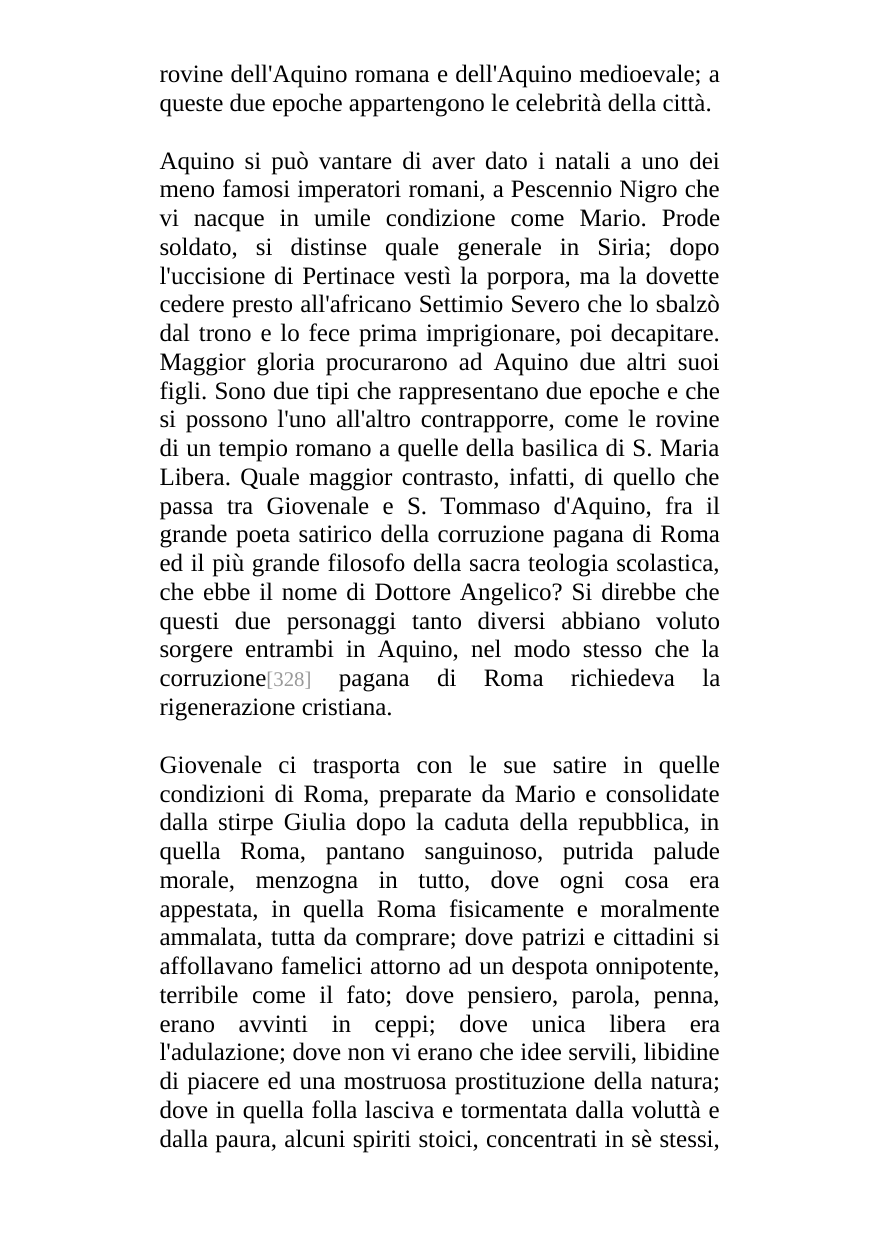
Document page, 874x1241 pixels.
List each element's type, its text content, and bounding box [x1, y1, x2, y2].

text Giovenale ci trasporta con le sue satire in quelle condizioni di Roma, preparate da Mario e consolidate dalla stirpe Giulia dopo la caduta della repubblica, in quella Roma, pantano sanguinoso, putrida palude morale, menzogna in tutto, dove ogni cosa era appestata, in quella Roma fisicamente e moralmente ammalata, tutta da comprare; dove patrizi e cittadini si affollavano famelici attorno ad un despota onnipotente, terribile come il fato; dove pensiero, parola, penna, erano avvinti in ceppi; dove unica libera era l'adulazione; dove non vi erano che idee servili, libidine di piacere ed una mostruosa prostituzione della natura; dove in quella folla lasciva e tormentata dalla voluttà e dalla paura, alcuni spiriti stoici, concentrati in sè stessi, [159, 750, 720, 1152]
text Aquino si può vantare di aver dato i natali a uno dei meno famosi imperatori romani, a Pescennio Nigro che vi nacque in umile condizione come Mario. Prode soldato, si distinse quale generale in Siria; dopo l'uccisione di Pertinace vestì la porpora, ma la dovette cedere presto all'africano Settimio Severo che lo sbalzò dal trono e lo fece prima imprigionare, poi decapitare. Maggior gloria procurarono ad Aquino due altri suoi figli. Sono due tipi che rappresentano due epoche e che si possono l'uno all'altro contrapporre, come le rovine di un tempio romano a quelle della basilica di S. Maria Libera. Quale maggior contrasto, infatti, di quello che passa tra Giovenale e S. Tommaso d'Aquino, fra il grande poeta satirico della corruzione pagana di Roma ed il più grande filosofo della sacra teologia scolastica, che ebbe il nome di Dottore Angelico? Si direbbe che questi due personaggi tanto diversi abbiano voluto sorgere entrambi in Aquino, nel modo stesso che la corruzione[328] pagana di Roma richiedeva la rigenerazione cristiana. [159, 146, 720, 721]
text rovine dell'Aquino romana e dell'Aquino medioevale; a queste due epoche appartengono le celebrità della città. [159, 59, 720, 117]
